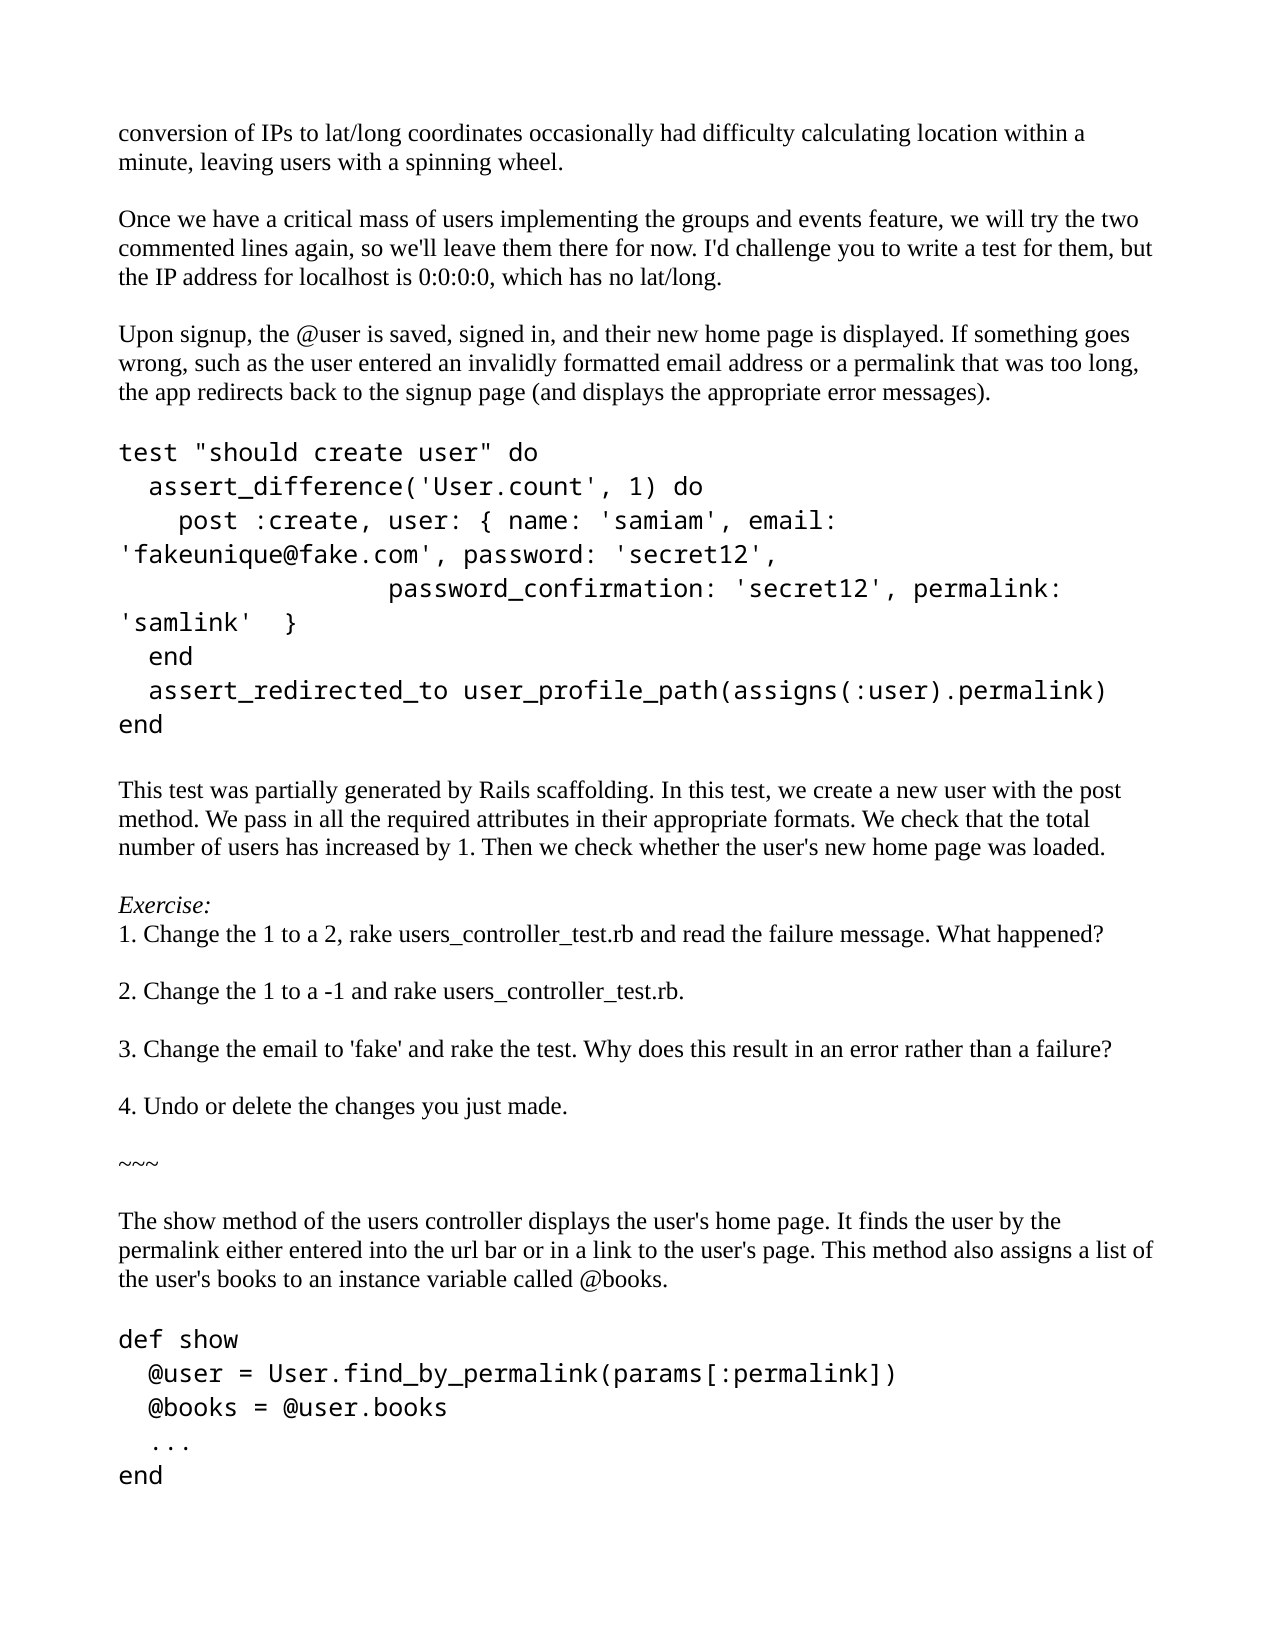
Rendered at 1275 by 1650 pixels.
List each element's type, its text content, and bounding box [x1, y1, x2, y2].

text This test was partially generated by Rails scaffolding. In this test, we create a new user with the post method. We pass in all the required attributes in their appropriate formats. We check that the total number of users has increased by 1. Then we check whether the user's new home page was loaded. [118, 775, 1157, 861]
text assert_redirected_to user_profile_path(assigns(:user).permalink) [118, 673, 1157, 707]
text ~~~ [118, 1149, 1157, 1177]
text end [118, 707, 1157, 741]
text end [118, 639, 1157, 673]
text def show [118, 1321, 1157, 1355]
text @books = @user.books [118, 1389, 1157, 1423]
text 2. Change the 1 to a -1 and rake users_controller_test.rb. [118, 976, 1157, 1005]
text The show method of the users controller displays the user's home page. It finds the user by the permalink either entered into the url bar or in a link to the user's page. This method also assigns a list of the user's books to an instance variable called @books. [118, 1206, 1157, 1292]
text ... [118, 1423, 1157, 1457]
text @user = User.find_by_permalink(params[:permalink]) [118, 1355, 1157, 1389]
text Once we have a critical mass of users implementing the groups and events feature, we will try the two commented lines again, so we'll leave them there for now. I'd challenge you to write a test for them, but the IP address for localhost is 0:0:0:0, which has no lat/long. [118, 204, 1157, 291]
text Upon signup, the @user is saved, signed in, and their new home page is displayed. If something goes wrong, such as the user entered an invalidly formatted email address or a permalink that was too long, the app redirects back to the signup page (and displays the appropriate error messages). [118, 319, 1157, 406]
text password_confirmation: 'secret12', permalink: 'samlink' } [118, 571, 1157, 639]
text conversion of IPs to lat/long coordinates occasionally had difficulty calculating location within a minute, leaving users with a spinning wheel. [118, 118, 1157, 176]
text end [118, 1457, 1157, 1492]
text assert_difference('User.count', 1) do [118, 468, 1157, 502]
text 1. Change the 1 to a 2, rake users_controller_test.rb and read the failure message. What happened? [118, 919, 1157, 947]
text test "should create user" do [118, 434, 1157, 468]
text Exercise: [118, 890, 1157, 919]
text 3. Change the email to 'fake' and rake the test. Why does this result in an error rather than a failure? [118, 1034, 1157, 1062]
text 4. Undo or delete the changes you just made. [118, 1091, 1157, 1120]
text post :create, user: { name: 'samiam', email: 'fakeunique@fake.com', password: 'secret12', [118, 502, 1157, 571]
